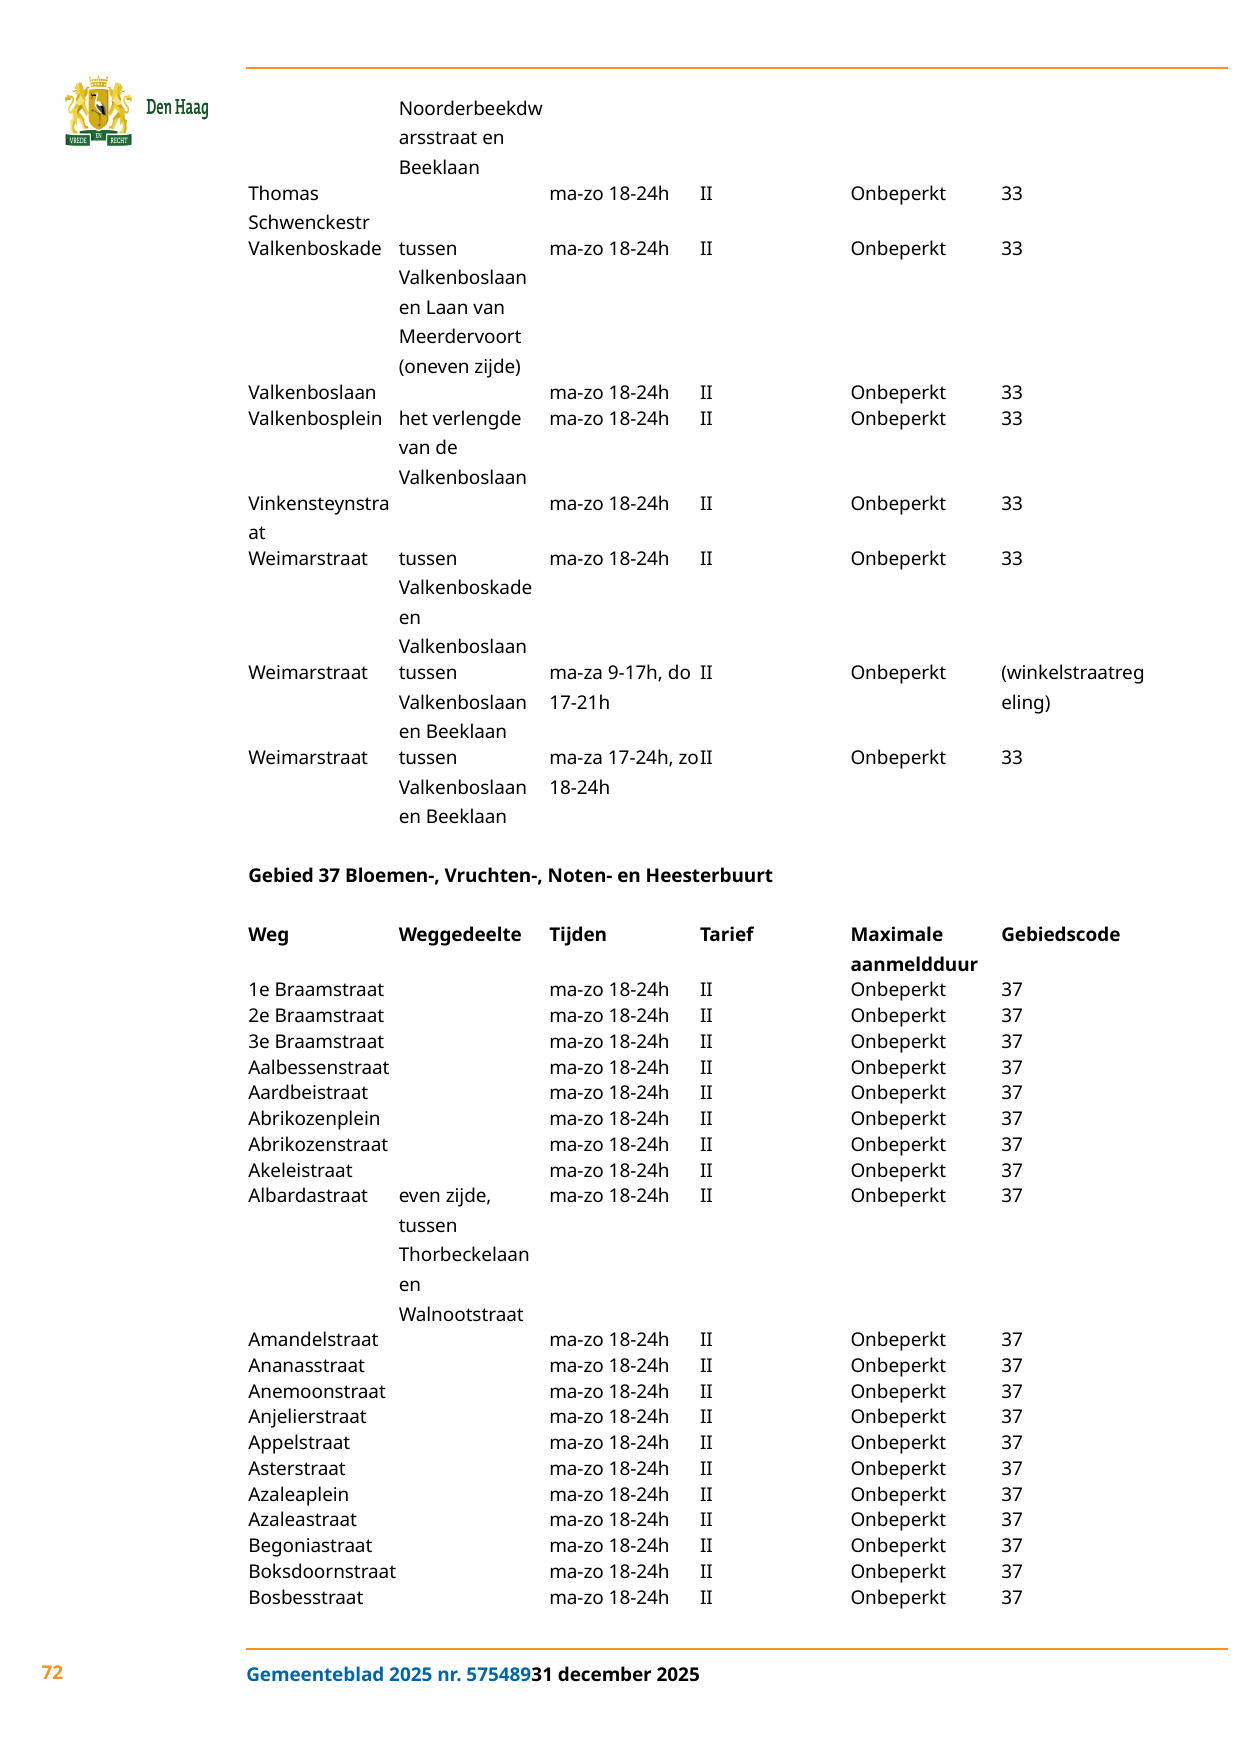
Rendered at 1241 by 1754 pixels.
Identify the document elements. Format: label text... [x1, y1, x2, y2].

table_cell II [700, 1352, 850, 1378]
table_cell II [700, 1584, 850, 1609]
text Gebied 37 Bloemen-, Vruchten-, Noten- en Heesterbuurt [248, 862, 1152, 888]
table_cell [399, 1157, 549, 1182]
table_cell [399, 1507, 549, 1532]
table_cell ma-zo 18-24h [549, 1378, 700, 1404]
table_cell II [700, 1157, 850, 1182]
table_cell [399, 1481, 549, 1507]
table_cell II [700, 235, 850, 379]
table_cell ma-zo 18-24h [549, 1507, 700, 1532]
table_cell Onbeperkt [850, 1558, 1001, 1584]
table_cell Weimarstraat [248, 660, 398, 744]
table_cell 33 [1001, 235, 1152, 379]
table_cell 37 [1001, 1003, 1152, 1028]
table_cell Onbeperkt [850, 1455, 1001, 1481]
table_cell Onbeperkt [850, 977, 1001, 1002]
table_cell [399, 1003, 549, 1028]
table_cell Valkenboslaan [248, 379, 398, 405]
table_cell ma-zo 18-24h [549, 379, 700, 405]
table_cell ma-za 9-17h, do 17-21h [549, 660, 700, 744]
table_cell Onbeperkt [850, 180, 1001, 235]
table_cell ma-zo 18-24h [549, 1404, 700, 1429]
table_cell Onbeperkt [850, 1003, 1001, 1028]
table_cell Onbeperkt [850, 490, 1001, 545]
table_cell 37 [1001, 1430, 1152, 1455]
table_cell II [700, 1028, 850, 1054]
table_cell [399, 1558, 549, 1584]
table_cell 37 [1001, 1080, 1152, 1105]
table_header Weggedeelte [399, 921, 549, 977]
table_cell 37 [1001, 1378, 1152, 1404]
table_cell Asterstraat [248, 1455, 398, 1481]
table_cell Amandelstraat [248, 1327, 398, 1352]
table_cell Weimarstraat [248, 744, 398, 829]
table_cell ma-zo 18-24h [549, 1352, 700, 1378]
table_cell even zijde, tussen Thorbeckelaan en Walnootstraat [399, 1183, 549, 1327]
table_cell [399, 1131, 549, 1157]
table_cell ma-zo 18-24h [549, 180, 700, 235]
table_cell ma-zo 18-24h [549, 1327, 700, 1352]
table_cell Appelstraat [248, 1430, 398, 1455]
table_cell ma-zo 18-24h [549, 545, 700, 659]
table_cell tussen Valkenboslaan en Beeklaan [399, 744, 549, 829]
table_cell Onbeperkt [850, 1378, 1001, 1404]
table_cell Onbeperkt [850, 379, 1001, 405]
table_cell Onbeperkt [850, 1080, 1001, 1105]
table_cell Azaleaplein [248, 1481, 398, 1507]
table_cell Bosbesstraat [248, 1584, 398, 1609]
table_cell 33 [1001, 744, 1152, 829]
table_cell [248, 95, 398, 180]
table_cell 37 [1001, 1157, 1152, 1182]
table_cell 1e Braamstraat [248, 977, 398, 1002]
table_cell [399, 1455, 549, 1481]
table_cell [399, 1352, 549, 1378]
table_cell Abrikozenplein [248, 1105, 398, 1131]
table_cell II [700, 1455, 850, 1481]
table_cell ma-zo 18-24h [549, 490, 700, 545]
table_cell Onbeperkt [850, 1404, 1001, 1429]
table_cell [399, 1430, 549, 1455]
table_cell [700, 95, 850, 180]
table_cell 37 [1001, 977, 1152, 1002]
table_cell [399, 977, 549, 1002]
table_cell Anjelierstraat [248, 1404, 398, 1429]
table_cell II [700, 1131, 850, 1157]
table_header Tarief [700, 921, 850, 977]
table_cell 37 [1001, 1533, 1152, 1558]
table_cell II [700, 1183, 850, 1327]
table_cell II [700, 744, 850, 829]
table_cell Onbeperkt [850, 1507, 1001, 1532]
table_cell II [700, 1105, 850, 1131]
table_cell 3e Braamstraat [248, 1028, 398, 1054]
table_cell tussen Valkenboskade en Valkenboslaan [399, 545, 549, 659]
table_cell [399, 490, 549, 545]
table_cell II [700, 1481, 850, 1507]
table_cell [399, 1584, 549, 1609]
table_cell [850, 95, 1001, 180]
table_cell 37 [1001, 1352, 1152, 1378]
table_cell II [700, 1378, 850, 1404]
table_cell Onbeperkt [850, 744, 1001, 829]
table_cell 33 [1001, 405, 1152, 490]
table_cell II [700, 1054, 850, 1079]
table_cell Anemoonstraat [248, 1378, 398, 1404]
table_cell ma-zo 18-24h [549, 235, 700, 379]
table_cell [399, 379, 549, 405]
table_cell II [700, 1080, 850, 1105]
table_cell II [700, 660, 850, 744]
table_cell II [700, 977, 850, 1002]
table_cell 33 [1001, 379, 1152, 405]
table_cell 37 [1001, 1054, 1152, 1079]
table_cell [399, 1378, 549, 1404]
table_cell 37 [1001, 1584, 1152, 1609]
table_header Tijden [549, 921, 700, 977]
table_cell [399, 1327, 549, 1352]
table_cell 33 [1001, 545, 1152, 659]
table_cell tussen Valkenboslaan en Laan van Meerdervoort (oneven zijde) [399, 235, 549, 379]
table_cell II [700, 490, 850, 545]
table_cell [399, 1028, 549, 1054]
table_cell Thomas Schwenckestr [248, 180, 398, 235]
table_cell 37 [1001, 1507, 1152, 1532]
table_header Maximale aanmeldduur [850, 921, 1001, 977]
table_cell [399, 180, 549, 235]
table_cell 37 [1001, 1558, 1152, 1584]
table_cell ma-zo 18-24h [549, 1533, 700, 1558]
table_cell II [700, 379, 850, 405]
table_cell ma-zo 18-24h [549, 1157, 700, 1182]
table_cell II [700, 1327, 850, 1352]
table_cell 37 [1001, 1183, 1152, 1327]
table_cell ma-zo 18-24h [549, 1558, 700, 1584]
picture [41, 47, 231, 172]
table_cell 37 [1001, 1327, 1152, 1352]
table_cell ma-zo 18-24h [549, 1183, 700, 1327]
table_cell Onbeperkt [850, 1327, 1001, 1352]
table_cell ma-zo 18-24h [549, 1105, 700, 1131]
table_cell Begoniastraat [248, 1533, 398, 1558]
table_cell [399, 1105, 549, 1131]
table_cell ma-zo 18-24h [549, 977, 700, 1002]
table_cell Akeleistraat [248, 1157, 398, 1182]
table_cell [399, 1404, 549, 1429]
table_cell 37 [1001, 1028, 1152, 1054]
table_cell Onbeperkt [850, 1054, 1001, 1079]
table_cell II [700, 1507, 850, 1532]
table_cell Onbeperkt [850, 1183, 1001, 1327]
table_cell Aardbeistraat [248, 1080, 398, 1105]
table_cell Onbeperkt [850, 1481, 1001, 1507]
table_cell II [700, 1404, 850, 1429]
table_cell Azaleastraat [248, 1507, 398, 1532]
table_cell 2e Braamstraat [248, 1003, 398, 1028]
table_cell Onbeperkt [850, 1028, 1001, 1054]
table_cell Valkenboskade [248, 235, 398, 379]
table_cell 37 [1001, 1404, 1152, 1429]
table_cell ma-zo 18-24h [549, 1054, 700, 1079]
table_cell Weimarstraat [248, 545, 398, 659]
table_cell tussen Valkenboslaan en Beeklaan [399, 660, 549, 744]
table_cell 37 [1001, 1131, 1152, 1157]
table_cell het verlengde van de Valkenboslaan [399, 405, 549, 490]
table_cell Onbeperkt [850, 1533, 1001, 1558]
table_cell Ananasstraat [248, 1352, 398, 1378]
table_cell ma-zo 18-24h [549, 1481, 700, 1507]
table_cell 37 [1001, 1455, 1152, 1481]
table_cell II [700, 1558, 850, 1584]
table_cell [1001, 95, 1152, 180]
table_cell 33 [1001, 490, 1152, 545]
table_cell Onbeperkt [850, 1131, 1001, 1157]
table_cell Onbeperkt [850, 1157, 1001, 1182]
table_cell [399, 1533, 549, 1558]
table_cell Albardastraat [248, 1183, 398, 1327]
table_cell II [700, 180, 850, 235]
table_cell (winkelstraatregeling) [1001, 660, 1152, 744]
table_cell Noorderbeekdwarsstraat en Beeklaan [399, 95, 549, 180]
table_cell II [700, 405, 850, 490]
table_cell [399, 1080, 549, 1105]
table_cell 33 [1001, 180, 1152, 235]
table_cell II [700, 1430, 850, 1455]
table_cell ma-zo 18-24h [549, 1455, 700, 1481]
table_cell Onbeperkt [850, 405, 1001, 490]
table_cell Onbeperkt [850, 660, 1001, 744]
table_cell [549, 95, 700, 180]
table_header Weg [248, 921, 398, 977]
table_cell Vinkensteynstraat [248, 490, 398, 545]
table_cell Abrikozenstraat [248, 1131, 398, 1157]
table_cell [399, 1054, 549, 1079]
table_cell Onbeperkt [850, 545, 1001, 659]
table_cell ma-zo 18-24h [549, 405, 700, 490]
table_header Gebiedscode [1001, 921, 1152, 977]
table_cell Boksdoornstraat [248, 1558, 398, 1584]
table_cell ma-zo 18-24h [549, 1131, 700, 1157]
table_cell Valkenbosplein [248, 405, 398, 490]
table_cell II [700, 1003, 850, 1028]
table_cell ma-zo 18-24h [549, 1430, 700, 1455]
table_cell Aalbessenstraat [248, 1054, 398, 1079]
table_cell ma-za 17-24h, zo 18-24h [549, 744, 700, 829]
table_cell Onbeperkt [850, 1352, 1001, 1378]
table_cell ma-zo 18-24h [549, 1080, 700, 1105]
table_cell ma-zo 18-24h [549, 1028, 700, 1054]
table_cell 37 [1001, 1105, 1152, 1131]
table_cell II [700, 1533, 850, 1558]
table_cell Onbeperkt [850, 1584, 1001, 1609]
table_cell ma-zo 18-24h [549, 1003, 700, 1028]
table_cell II [700, 545, 850, 659]
table_cell 37 [1001, 1481, 1152, 1507]
table_cell Onbeperkt [850, 1105, 1001, 1131]
table_cell Onbeperkt [850, 235, 1001, 379]
table_cell ma-zo 18-24h [549, 1584, 700, 1609]
table_cell Onbeperkt [850, 1430, 1001, 1455]
